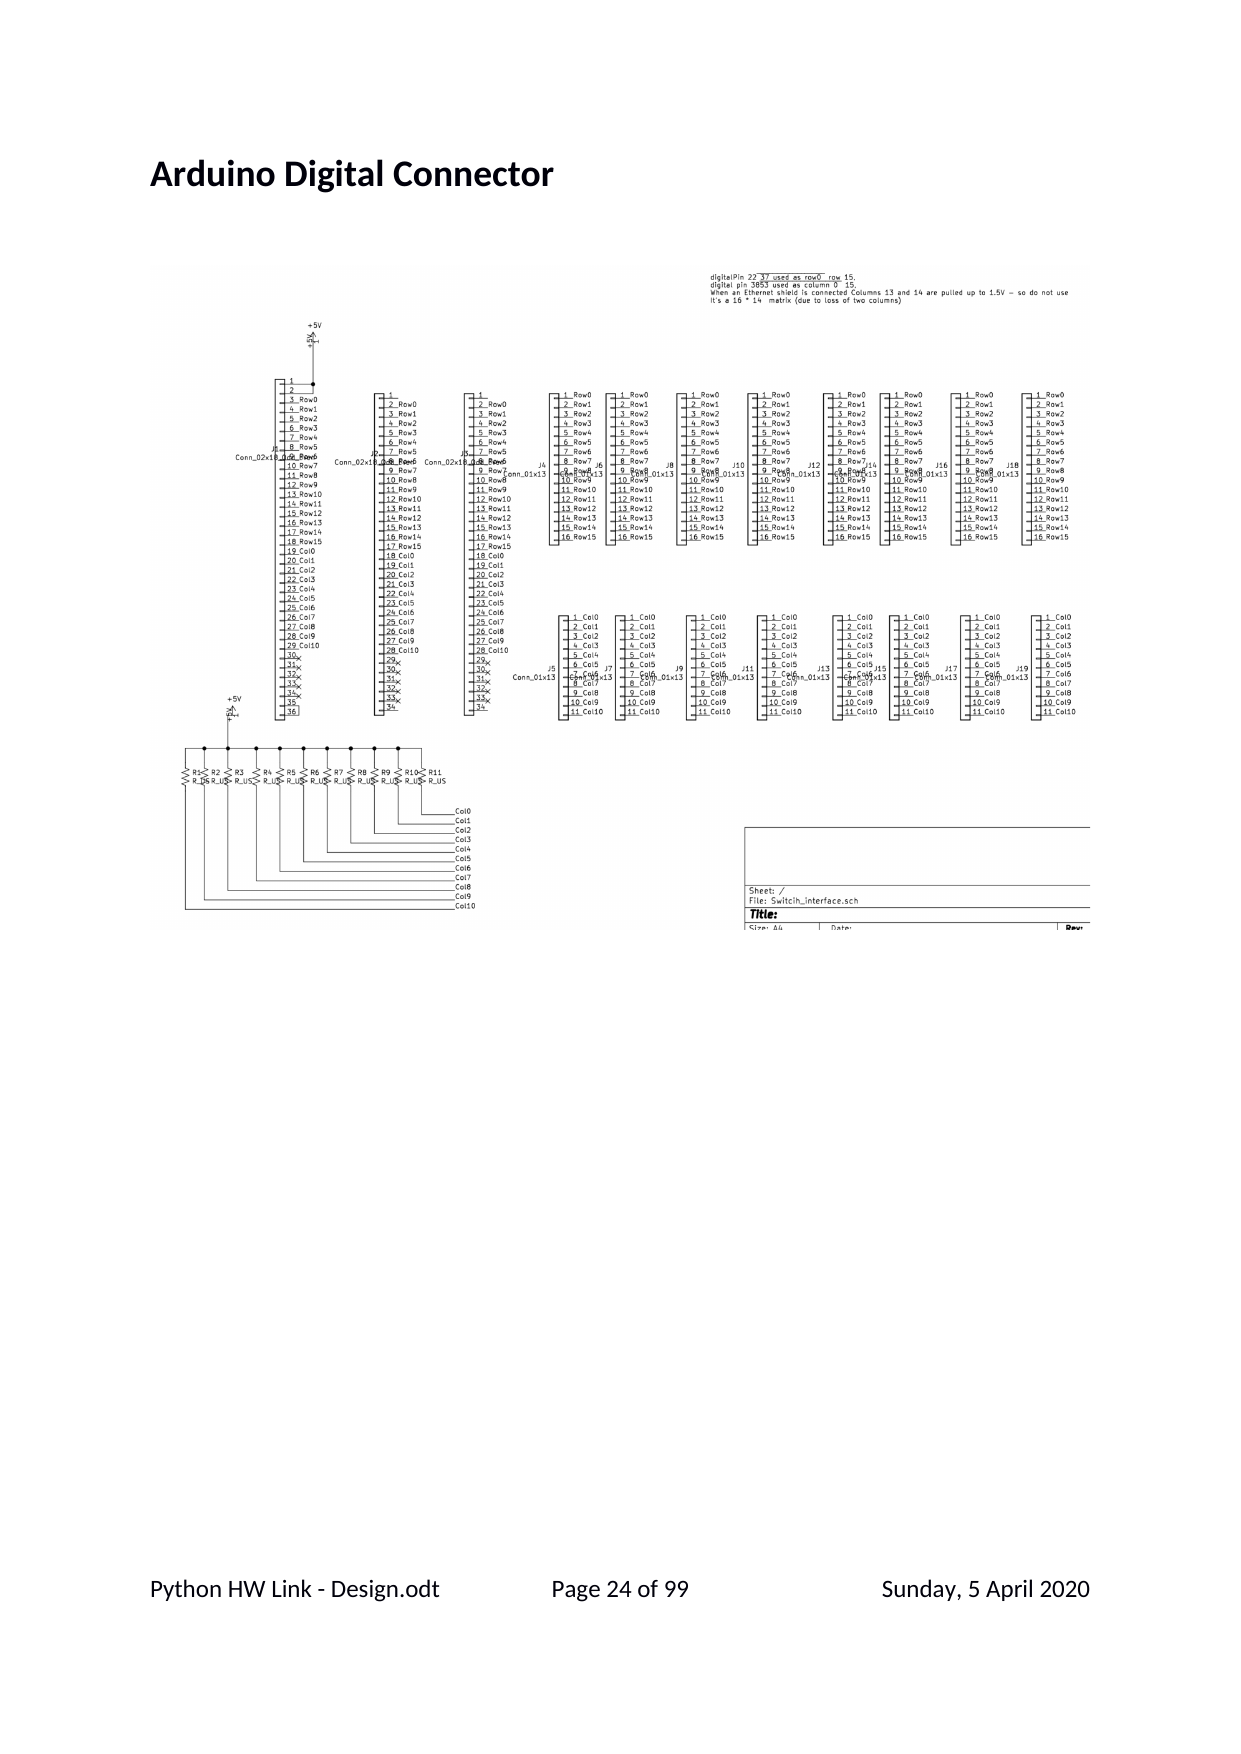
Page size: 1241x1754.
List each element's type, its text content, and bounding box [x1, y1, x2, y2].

subtitle Arduino Digital Connector [150, 150, 1090, 196]
picture [150, 265, 1091, 930]
